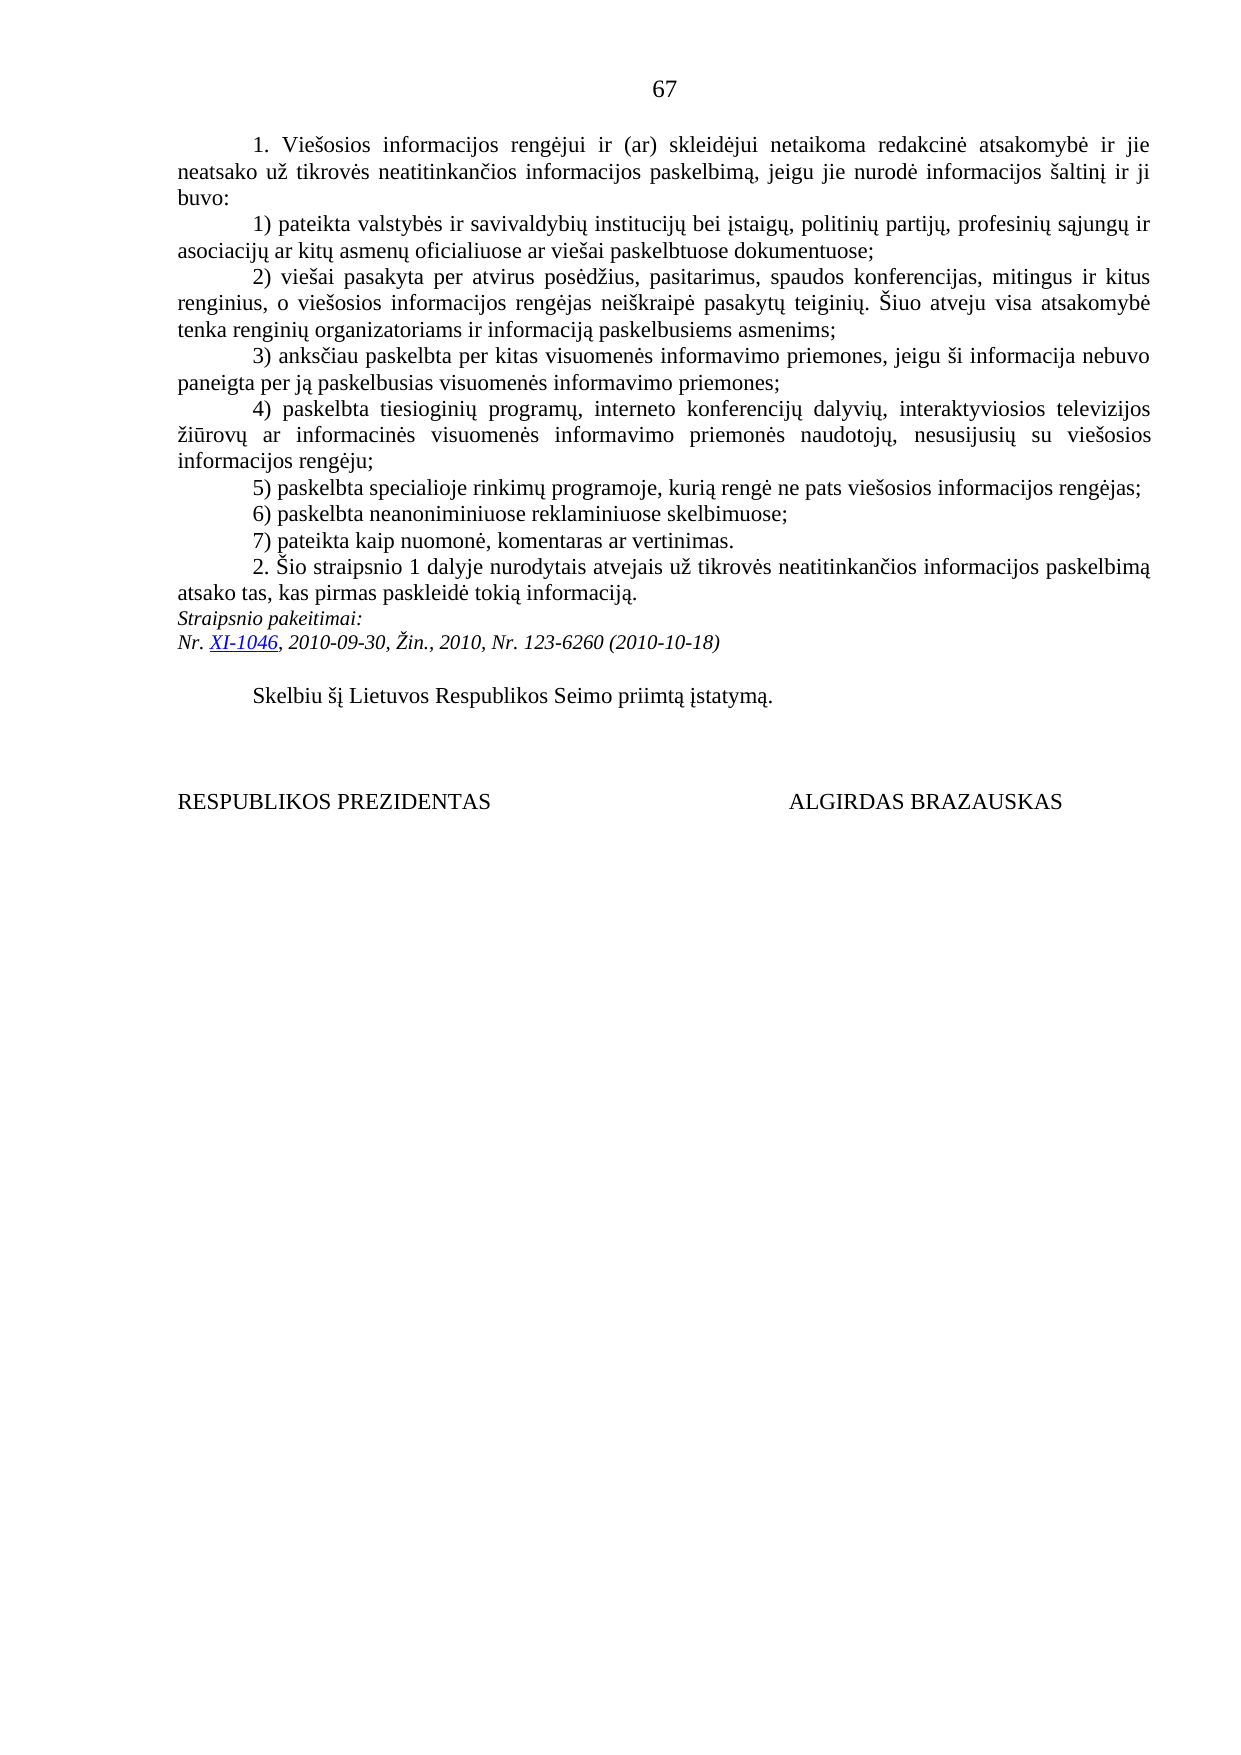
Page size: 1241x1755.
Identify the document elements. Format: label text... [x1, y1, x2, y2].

text 2. Šio straipsnio 1 dalyje nurodytais atvejais už tikrovės neatitinkančios informacijos paskelbimą atsako tas, kas pirmas paskleidė tokią informaciją. [177, 553, 1152, 606]
text 4) paskelbta tiesioginių programų, interneto konferencijų dalyvių, interaktyviosios televizijos žiūrovų ar informacinės visuomenės informavimo priemonės naudotojų, nesusijusių su viešosios informacijos rengėju; [177, 395, 1152, 474]
text 5) paskelbta specialioje rinkimų programoje, kurią rengė ne pats viešosios informacijos rengėjas; [177, 474, 1152, 500]
text Skelbiu šį Lietuvos Respublikos Seimo priimtą įstatymą. [177, 683, 1152, 709]
text 3) anksčiau paskelbta per kitas visuomenės informavimo priemones, jeigu ši informacija nebuvo paneigta per ją paskelbusias visuomenės informavimo priemones; [177, 342, 1152, 395]
text 2) viešai pasakyta per atvirus posėdžius, pasitarimus, spaudos konferencijas, mitingus ir kitus renginius, o viešosios informacijos rengėjas neiškraipė pasakytų teiginių. Šiuo atveju visa atsakomybė tenka renginių organizatoriams ir informaciją paskelbusiems asmenims; [177, 263, 1152, 342]
text 1) pateikta valstybės ir savivaldybių institucijų bei įstaigų, politinių partijų, profesinių sąjungų ir asociacijų ar kitų asmenų oficialiuose ar viešai paskelbtuose dokumentuose; [177, 210, 1152, 263]
text Straipsnio pakeitimai: [177, 606, 1152, 630]
text RESPUBLIKOS PREZIDENTAS ALGIRDAS BRAZAUSKAS [177, 788, 1152, 814]
text 1. Viešosios informacijos rengėjui ir (ar) skleidėjui netaikoma redakcinė atsakomybė ir jie neatsako už tikrovės neatitinkančios informacijos paskelbimą, jeigu jie nurodė informacijos šaltinį ir ji buvo: [177, 131, 1152, 210]
text 7) pateikta kaip nuomonė, komentaras ar vertinimas. [177, 527, 1152, 553]
text Nr. XI-1046, 2010-09-30, Žin., 2010, Nr. 123-6260 (2010-10-18) [177, 630, 1152, 654]
text 6) paskelbta neanoniminiuose reklaminiuose skelbimuose; [177, 500, 1152, 527]
